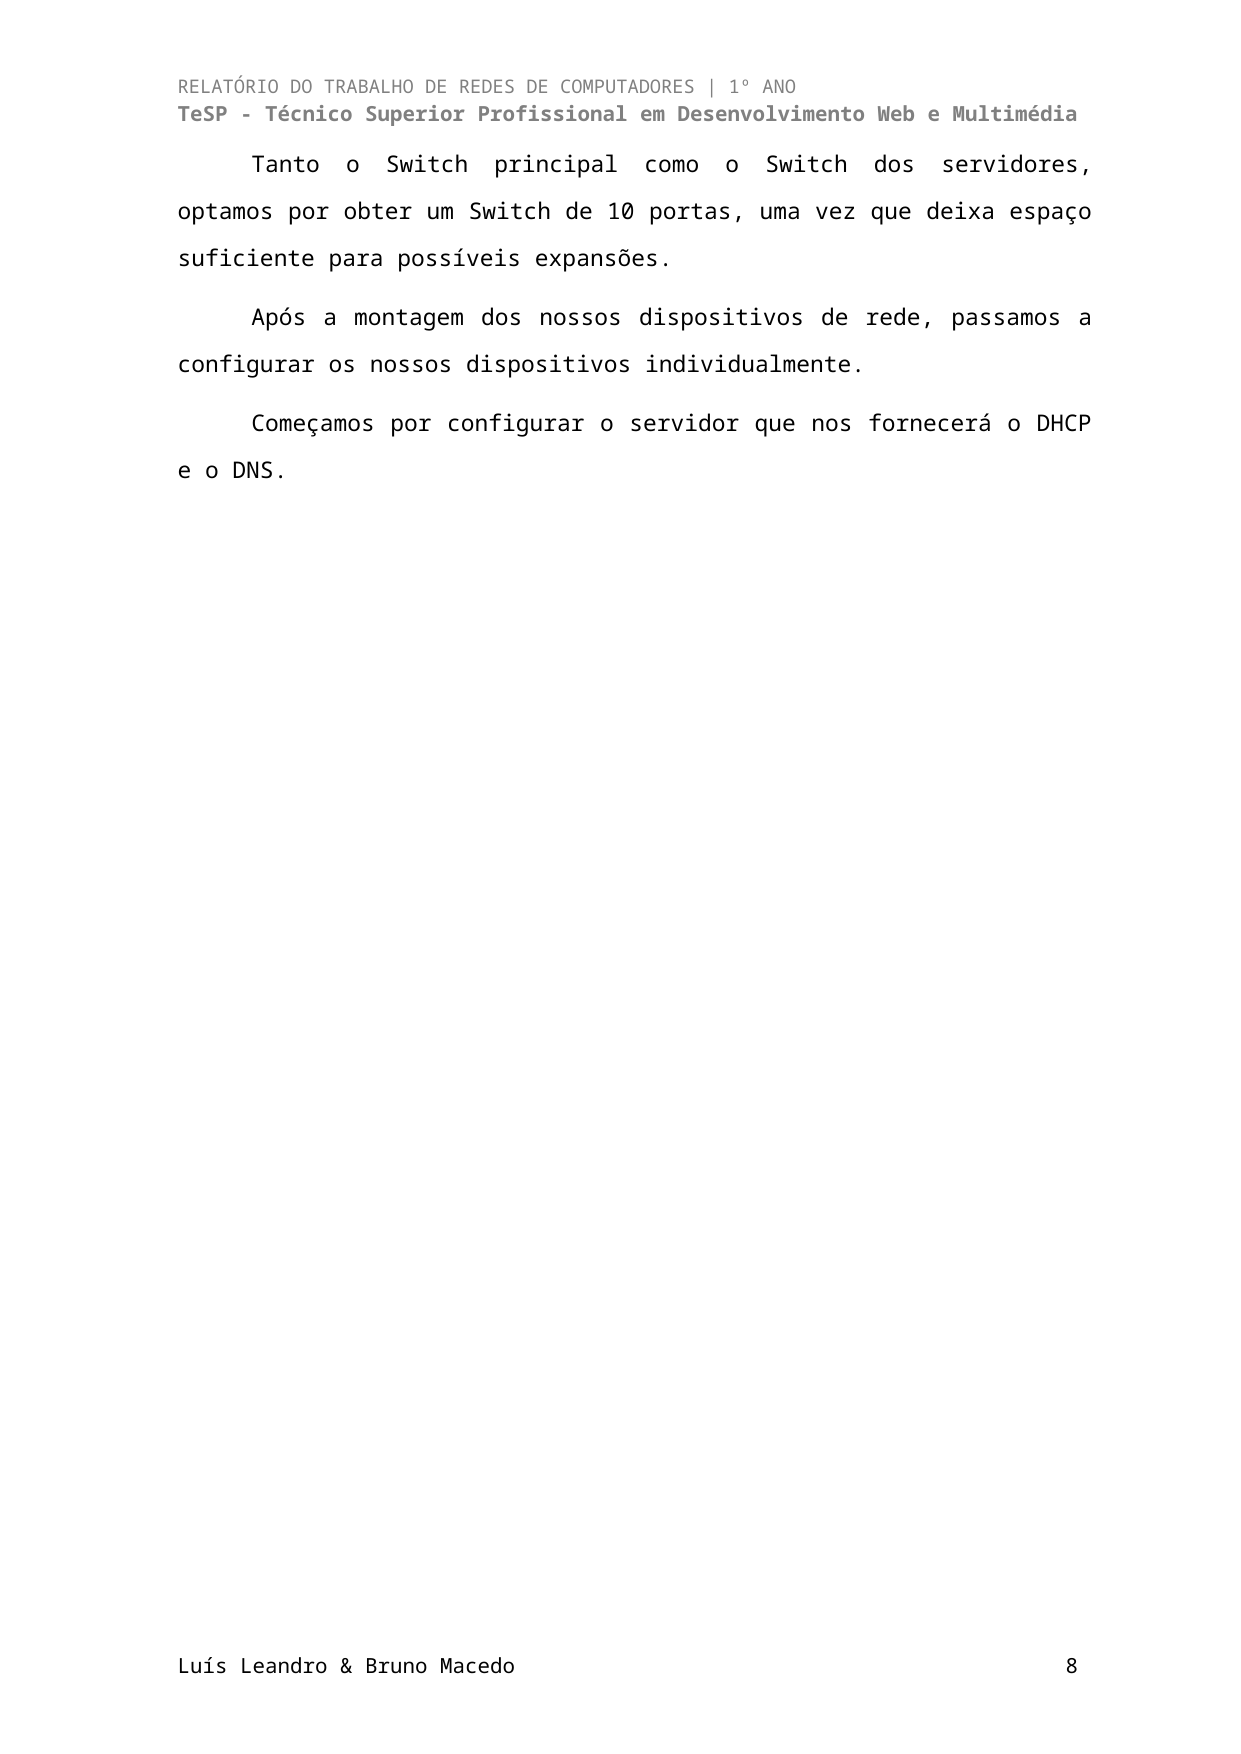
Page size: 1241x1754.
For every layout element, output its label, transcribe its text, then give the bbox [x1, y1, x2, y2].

text Tanto o Switch principal como o Switch dos servidores, optamos por obter um Switch de 10 portas, uma vez que deixa espaço suficiente para possíveis expansões. [177, 148, 1092, 273]
text Após a montagem dos nossos dispositivos de rede, passamos a configurar os nossos dispositivos individualmente. [177, 301, 1092, 379]
text Começamos por configurar o servidor que nos fornecerá o DHCP e o DNS. [177, 407, 1092, 485]
